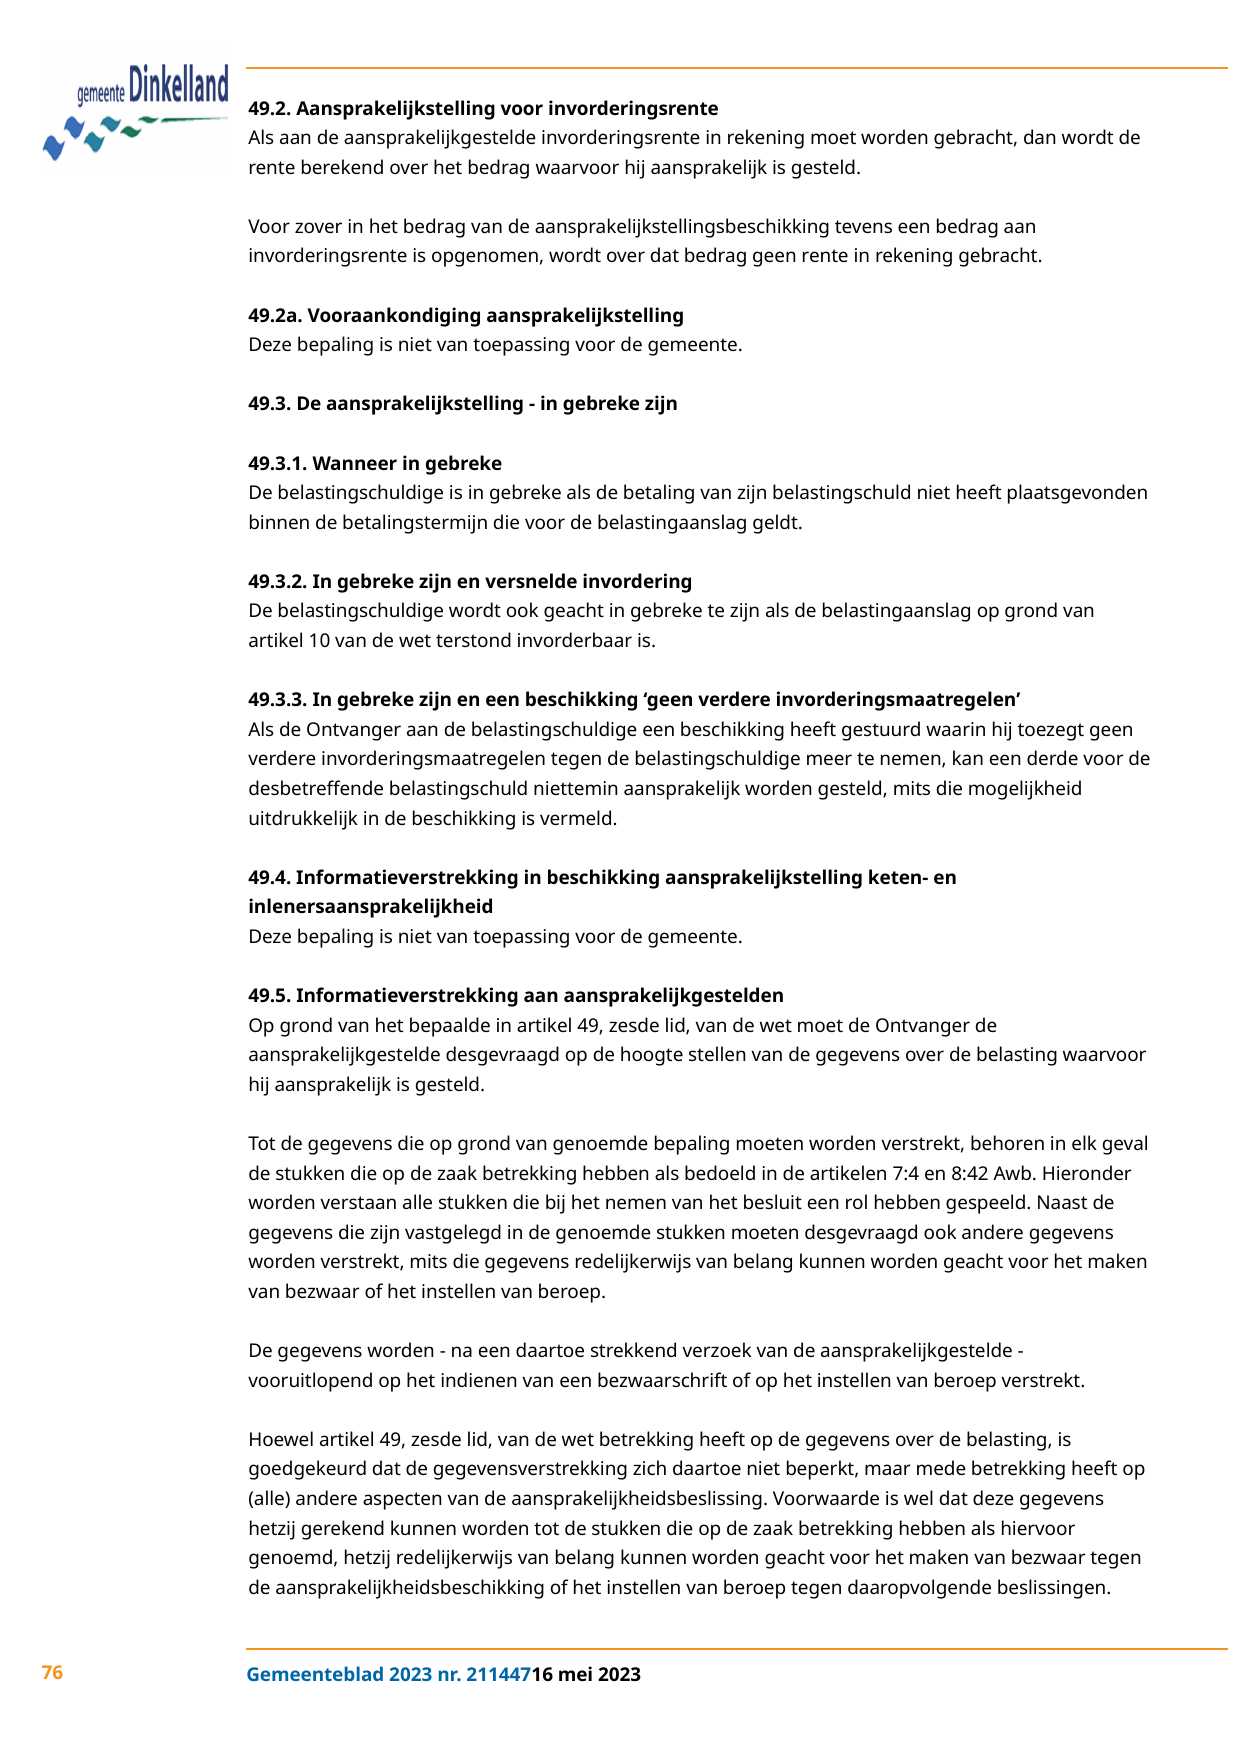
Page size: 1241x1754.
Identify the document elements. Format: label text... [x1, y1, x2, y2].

text De gegevens worden - na een daartoe strekkend verzoek van de aansprakelijkgestelde - vooruitlopend op het indienen van een bezwaarschrift of op het instellen van beroep verstrekt. [248, 1337, 1152, 1393]
text De belastingschuldige is in gebreke als de betaling van zijn belastingschuld niet heeft plaatsgevonden binnen de betalingstermijn die voor de belastingaanslag geldt. [248, 479, 1152, 535]
text 49.5. Informatieverstrekking aan aansprakelijkgestelden [248, 982, 1152, 1008]
text De belastingschuldige wordt ook geacht in gebreke te zijn als de belastingaanslag op grond van artikel 10 van de wet terstond invorderbaar is. [248, 598, 1152, 653]
text Voor zover in het bedrag van de aansprakelijkstellingsbeschikking tevens een bedrag aan invorderingsrente is opgenomen, wordt over dat bedrag geen rente in rekening gebracht. [248, 213, 1152, 268]
text Deze bepaling is niet van toepassing voor de gemeente. [248, 331, 1152, 357]
text Hoewel artikel 49, zesde lid, van de wet betrekking heeft op de gegevens over de belasting, is goedgekeurd dat de gegevensverstrekking zich daartoe niet beperkt, maar mede betrekking heeft op (alle) andere aspecten van de aansprakelijkheidsbeslissing. Voorwaarde is wel dat deze gegevens hetzij gerekend kunnen worden tot de stukken die op de zaak betrekking hebben als hiervoor genoemd, hetzij redelijkerwijs van belang kunnen worden geacht voor het maken van bezwaar tegen de aansprakelijkheidsbeschikking of het instellen van beroep tegen daaropvolgende beslissingen. [248, 1426, 1152, 1600]
text Deze bepaling is niet van toepassing voor de gemeente. [248, 923, 1152, 949]
text Als de Ontvanger aan de belastingschuldige een beschikking heeft gestuurd waarin hij toezegt geen verdere invorderingsmaatregelen tegen de belastingschuldige meer te nemen, kan een derde voor de desbetreffende belastingschuld niettemin aansprakelijk worden gesteld, mits die mogelijkheid uitdrukkelijk in de beschikking is vermeld. [248, 716, 1152, 831]
text Als aan de aansprakelijkgestelde invorderingsrente in rekening moet worden gebracht, dan wordt de rente berekend over het bedrag waarvoor hij aansprakelijk is gesteld. [248, 124, 1152, 180]
text 49.3.1. Wanneer in gebreke [248, 450, 1152, 476]
text 49.3.2. In gebreke zijn en versnelde invordering [248, 568, 1152, 594]
text 49.3. De aansprakelijkstelling - in gebreke zijn [248, 391, 1152, 416]
text 49.4. Informatieverstrekking in beschikking aansprakelijkstelling keten- en inlenersaansprakelijkheid [248, 864, 1152, 919]
text Tot de gegevens die op grond van genoemde bepaling moeten worden verstrekt, behoren in elk geval de stukken die op de zaak betrekking hebben als bedoeld in de artikelen 7:4 en 8:42 Awb. Hieronder worden verstaan alle stukken die bij het nemen van het besluit een rol hebben gespeeld. Naast de gegevens die zijn vastgelegd in de genoemde stukken moeten desgevraagd ook andere gegevens worden verstrekt, mits die gegevens redelijkerwijs van belang kunnen worden geacht voor het maken van bezwaar of het instellen van beroep. [248, 1130, 1152, 1304]
text Op grond van het bepaalde in artikel 49, zesde lid, van de wet moet de Ontvanger de aansprakelijkgestelde desgevraagd op de hoogte stellen van de gegevens over de belasting waarvoor hij aansprakelijk is gesteld. [248, 1012, 1152, 1097]
text 49.2a. Vooraankondiging aansprakelijkstelling [248, 302, 1152, 328]
text 49.3.3. In gebreke zijn en een beschikking ‘geen verdere invorderingsmaatregelen’ [248, 686, 1152, 712]
picture [41, 47, 231, 172]
text 49.2. Aansprakelijkstelling voor invorderingsrente [248, 95, 1152, 121]
